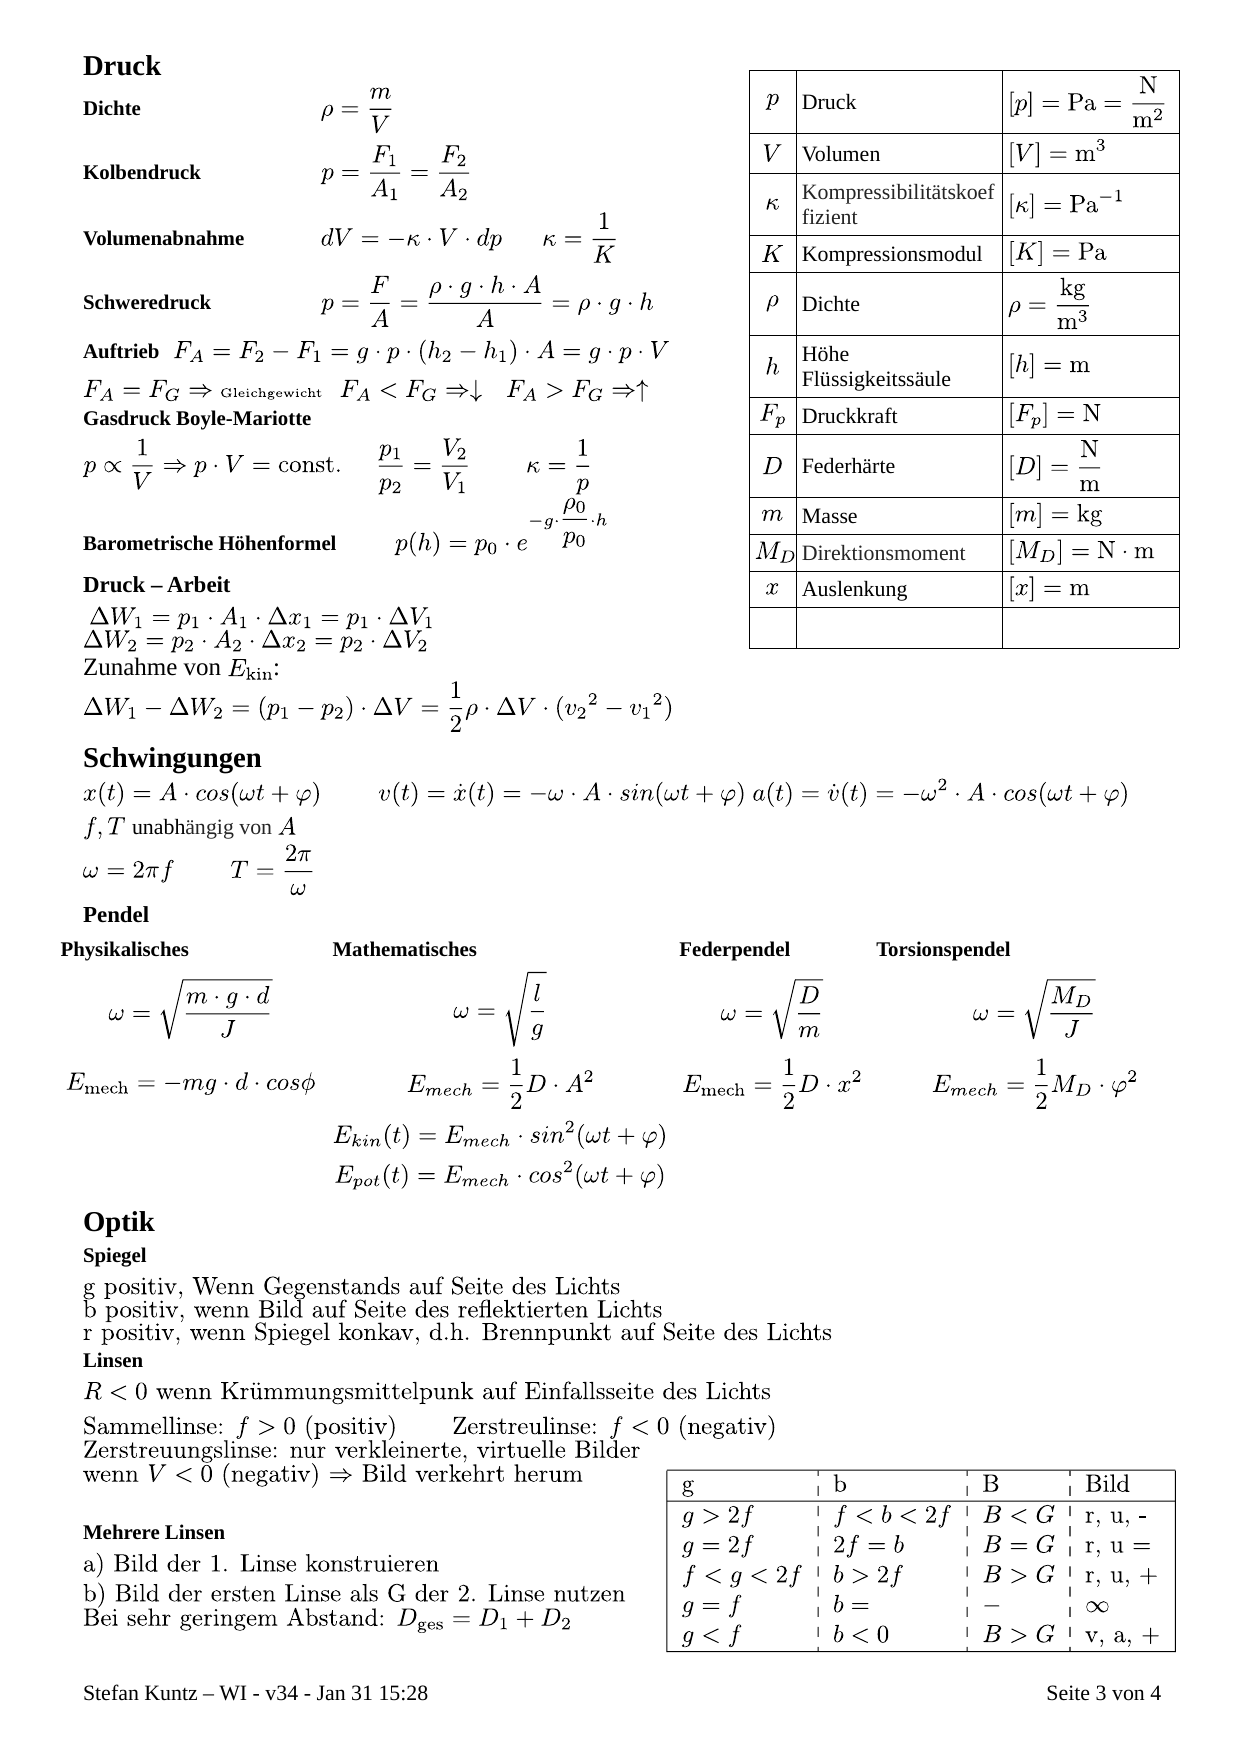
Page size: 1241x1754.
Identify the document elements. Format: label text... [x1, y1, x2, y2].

subtitle Kolbendruck [83, 145, 321, 200]
subtitle [654, 275, 749, 327]
table_cell [1003, 572, 1179, 607]
table_cell Auslenkung [797, 572, 1002, 607]
subtitle Optik [83, 1204, 1161, 1237]
subtitle [608, 498, 749, 557]
subtitle Spiegel [83, 1243, 1161, 1267]
subtitle [670, 339, 749, 365]
table_cell [750, 608, 796, 648]
table_cell [870, 1053, 1198, 1115]
table_cell [327, 1115, 673, 1155]
table_cell [55, 1115, 327, 1155]
table_header [750, 71, 796, 133]
table_cell [327, 1053, 673, 1115]
table_cell [750, 398, 796, 434]
table_cell Direktionsmoment [797, 535, 1002, 571]
subtitle Schwingungen [83, 741, 1161, 774]
table_cell [870, 1115, 1198, 1155]
subtitle Gasdruck Boyle-Mariotte [83, 405, 749, 429]
table_cell [55, 966, 327, 1053]
subtitle Auftrieb [83, 339, 172, 365]
table_cell [327, 966, 673, 1053]
table_cell [750, 174, 796, 235]
subtitle Druck [83, 48, 1161, 82]
table_cell [1003, 273, 1179, 335]
subtitle [470, 145, 749, 200]
table_cell [750, 535, 796, 571]
table_header [1003, 71, 1179, 133]
table_cell [674, 1155, 870, 1195]
subtitle Volumenabnahme [83, 212, 542, 263]
table_header Federpendel [674, 931, 870, 966]
text Zunahme von : [83, 652, 1161, 732]
table_cell [674, 1115, 870, 1155]
table_cell [1003, 134, 1179, 173]
table_cell Höhe Flüssigkeitssäule [797, 336, 1002, 397]
subtitle [749, 70, 1224, 676]
table_cell [1003, 498, 1179, 534]
subtitle Druck – Arbeit [83, 572, 749, 598]
subtitle Schweredruck [83, 275, 321, 327]
table_cell [327, 1155, 673, 1195]
table_cell [750, 273, 796, 335]
subtitle Linsen [83, 1348, 1161, 1372]
subtitle Pendel [83, 901, 1161, 928]
table_cell [870, 1155, 1198, 1195]
subtitle Mehrere Linsen [83, 1520, 666, 1544]
table_cell [1003, 398, 1179, 434]
table_cell [1003, 435, 1179, 497]
table_cell Volumen [797, 134, 1002, 173]
table_cell [750, 572, 796, 607]
table_cell [750, 236, 796, 272]
table_header Physikalisches [55, 931, 327, 966]
table_cell [674, 1053, 870, 1115]
table_cell [750, 336, 796, 397]
table_cell [55, 1053, 327, 1115]
subtitle Dichte [83, 88, 320, 133]
subtitle [392, 88, 749, 133]
table_cell [55, 1155, 327, 1195]
table_header Mathematisches [327, 931, 673, 966]
table_cell Masse [797, 498, 1002, 534]
table_cell [870, 966, 1198, 1053]
subtitle [616, 212, 749, 263]
table_cell [750, 435, 796, 497]
text unabhängig von [83, 777, 1161, 840]
table_cell [1003, 608, 1179, 648]
subtitle Barometrische Höhenformel [83, 498, 395, 557]
table_cell Kompressionsmodul [797, 236, 1002, 272]
table_header Torsionspendel [870, 931, 1198, 966]
table_cell [1003, 236, 1179, 272]
table_cell [1003, 174, 1179, 235]
table_cell [797, 608, 1002, 648]
table_cell [750, 134, 796, 173]
table_cell Druckkraft [797, 398, 1002, 434]
table_cell [750, 498, 796, 534]
table_cell [674, 966, 870, 1053]
table_cell [1003, 336, 1179, 397]
table_cell Federhärte [797, 435, 1002, 497]
table_header Druck [797, 71, 1002, 133]
table_cell [1003, 535, 1179, 571]
table_cell Dichte [797, 273, 1002, 335]
table_cell Kompressibilitätskoeffizient [797, 174, 1002, 235]
